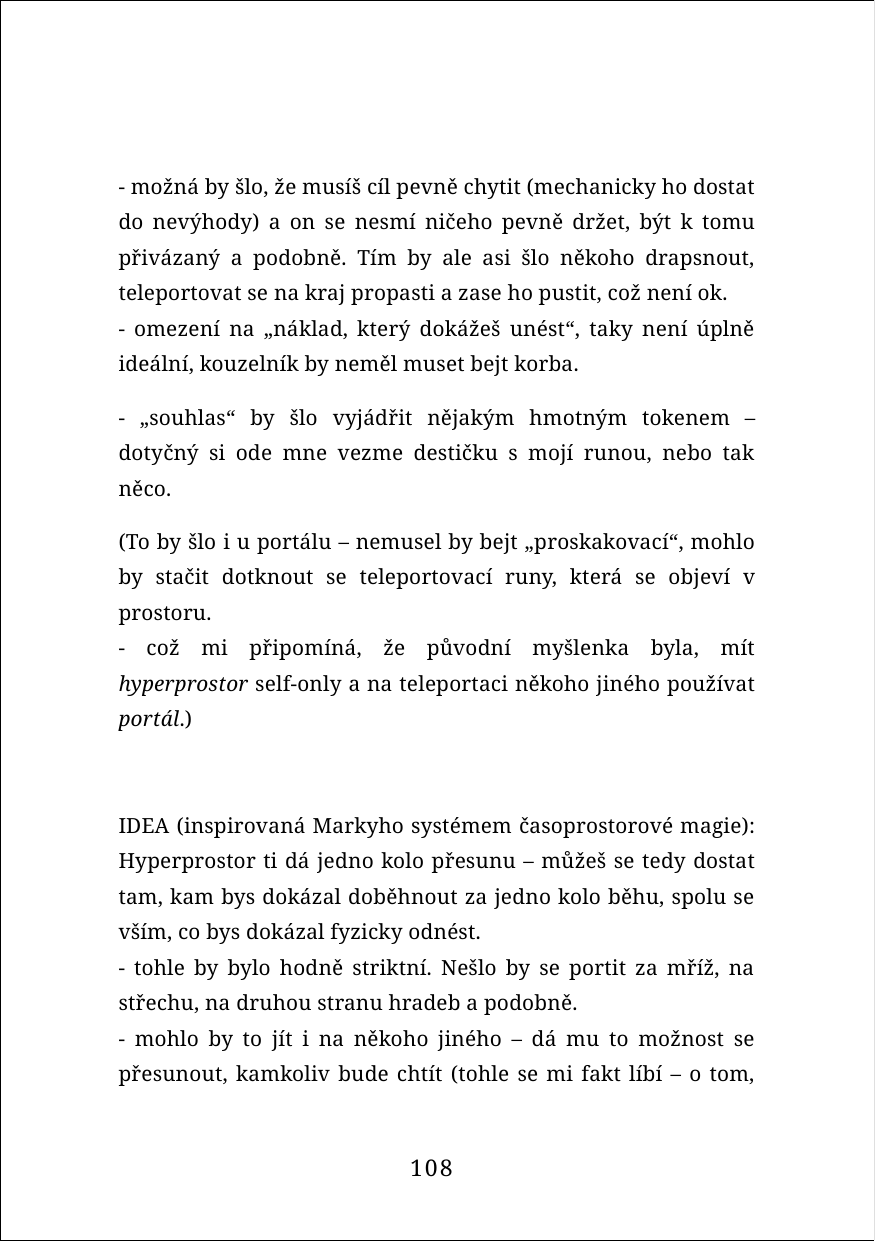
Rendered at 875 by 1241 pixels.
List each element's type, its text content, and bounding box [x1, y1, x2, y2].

text (To by šlo i u portálu – nemusel by bejt „proskakovací“, mohlo by stačit dotknout se teleportovací runy, která se objeví v prostoru. - což mi připomíná, že původní myšlenka byla, mít hyperprostor self-only a na teleportaci někoho jiného používat portál.) [118, 527, 756, 733]
text - „souhlas“ by šlo vyjádřit nějakým hmotným tokenem – dotyčný si ode mne vezme destičku s mojí runou, nebo tak něco. [118, 403, 756, 502]
text - možná by šlo, že musíš cíl pevně chytit (mechanicky ho dostat do nevýhody) a on se nesmí ničeho pevně držet, být k tomu přivázaný a podobně. Tím by ale asi šlo někoho drapsnout, teleportovat se na kraj propasti a zase ho pustit, což není ok. - omezení na „náklad, který dokážeš unést“, taky není úplně ideální, kouzelník by neměl muset bejt korba. [118, 172, 756, 378]
text IDEA (inspirovaná Markyho systémem časoprostorové magie): Hyperprostor ti dá jedno kolo přesunu – můžeš se tedy dostat tam, kam bys dokázal doběhnout za jedno kolo běhu, spolu se vším, co bys dokázal fyzicky odnést. - tohle by bylo hodně striktní. Nešlo by se portit za mříž, na střechu, na druhou stranu hradeb a podobně. - mohlo by to jít i na někoho jiného – dá mu to možnost se přesunout, kamkoliv bude chtít (tohle se mi fakt líbí – o tom, [118, 811, 756, 1088]
